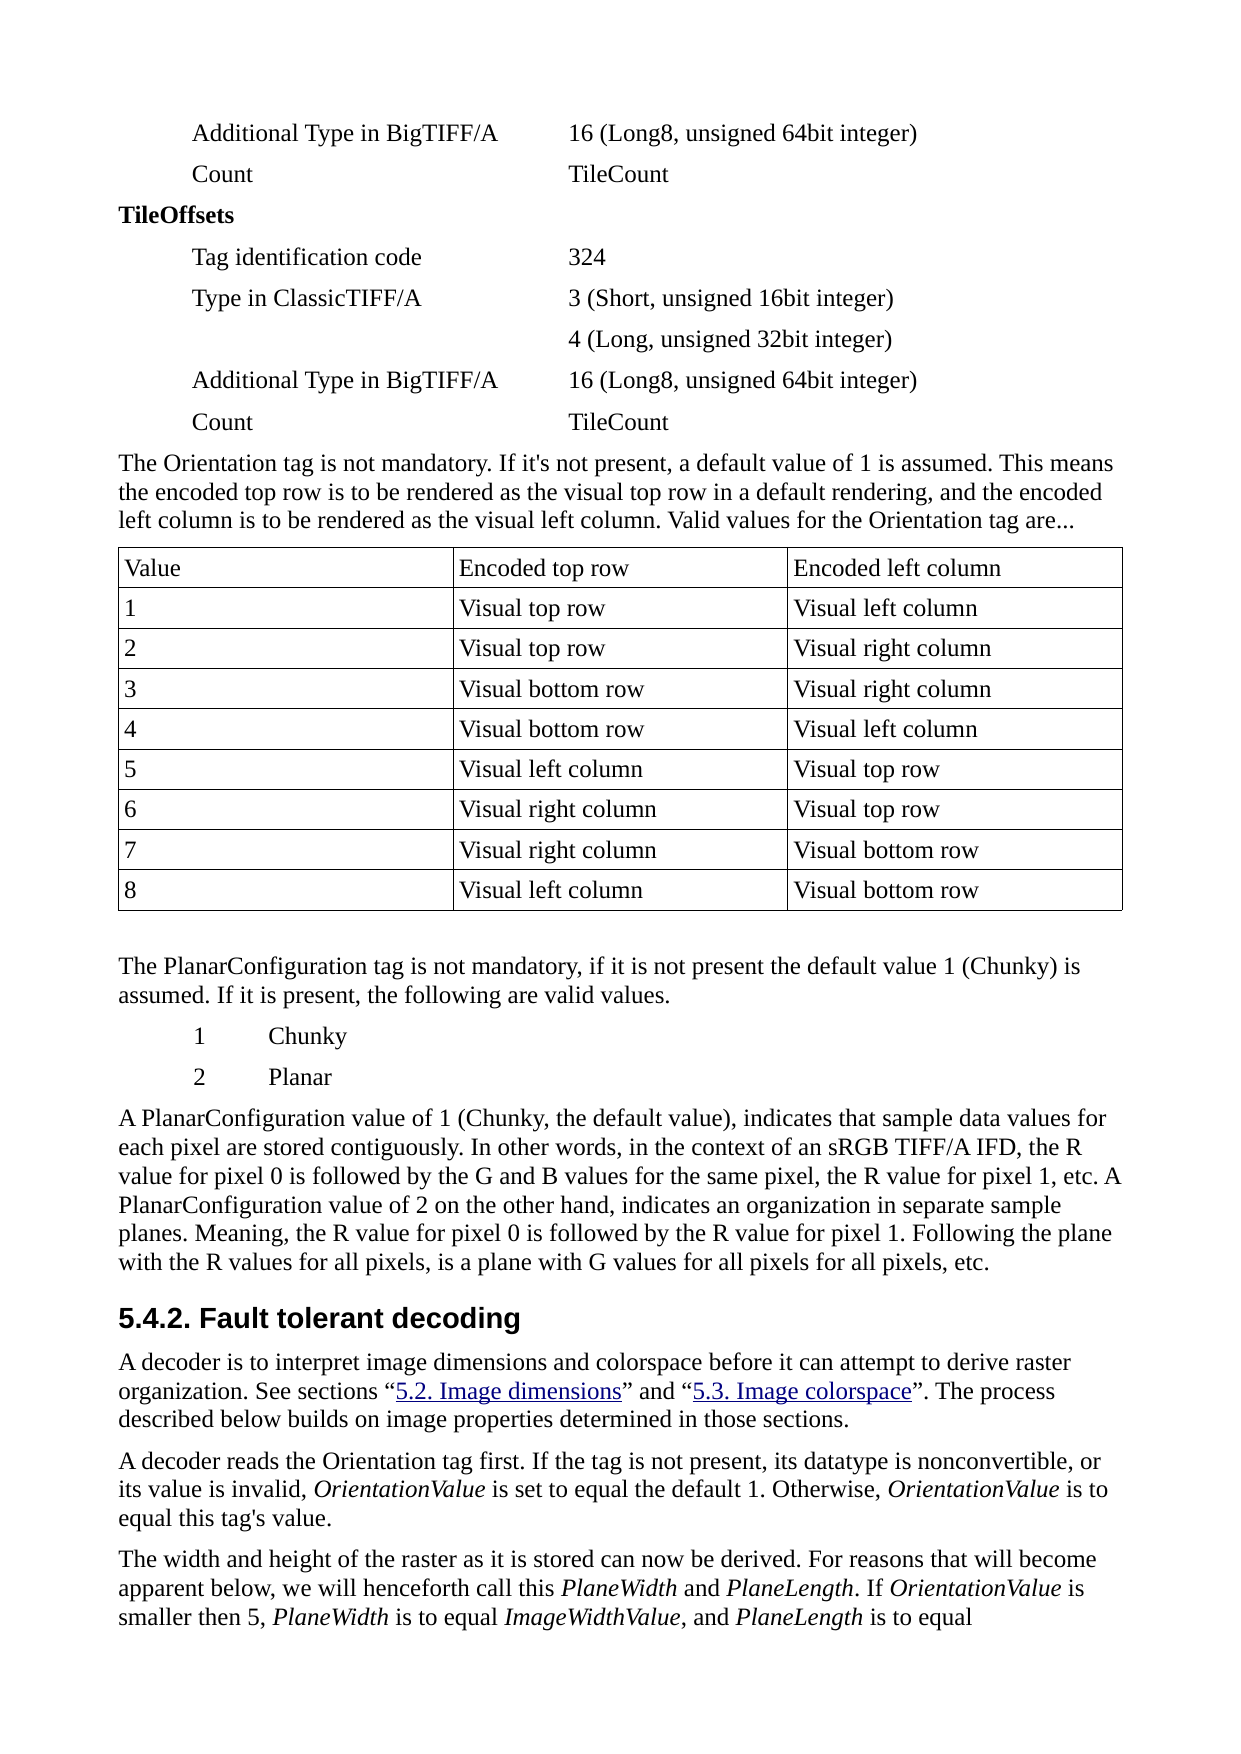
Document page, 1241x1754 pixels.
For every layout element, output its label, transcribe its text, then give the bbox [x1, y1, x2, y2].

text 1 Chunky [118, 1021, 1122, 1050]
table_cell Visual top row [788, 790, 1122, 829]
table_header Encoded top row [454, 548, 787, 587]
text Additional Type in BigTIFF/A 16 (Long8, unsigned 64bit integer) [192, 118, 1122, 147]
table_cell Visual top row [788, 750, 1122, 789]
text The width and height of the raster as it is stored can now be derived. For reasons that will become apparent below, we will henceforth call this PlaneWidth and PlaneLength. If OrientationValue is smaller then 5, PlaneWidth is to equal ImageWidthValue, and PlaneLength is to equal [118, 1544, 1122, 1631]
text Tag identification code 324 [192, 242, 1122, 271]
table_cell 4 [119, 709, 453, 748]
text A decoder is to interpret image dimensions and colorspace before it can attempt to derive raster organization. See sections “5.2. Image dimensions” and “5.3. Image colorspace”. The process described below builds on image properties determined in those sections. [118, 1347, 1122, 1433]
table_cell Visual left column [454, 870, 787, 910]
table_cell Visual right column [788, 669, 1122, 708]
text The PlanarConfiguration tag is not mandatory, if it is not present the default value 1 (Chunky) is assumed. If it is present, the following are valid values. [118, 951, 1122, 1008]
table_cell 2 [119, 629, 453, 668]
table_cell 6 [119, 790, 453, 829]
table_cell Visual bottom row [788, 870, 1122, 910]
table_cell Visual left column [454, 750, 787, 789]
table_cell 1 [119, 588, 453, 627]
table_cell 5 [119, 750, 453, 789]
table_header Value [119, 548, 453, 587]
text 2 Planar [118, 1062, 1122, 1091]
table_cell Visual bottom row [454, 669, 787, 708]
table_cell Visual right column [454, 790, 787, 829]
text The Orientation tag is not mandatory. If it's not present, a default value of 1 is assumed. This means the encoded top row is to be rendered as the visual top row in a default rendering, and the encoded left column is to be rendered as the visual left column. Valid values for the Orientation tag are... [118, 448, 1122, 534]
table_cell Visual top row [454, 588, 787, 627]
table_cell Visual bottom row [454, 709, 787, 748]
table_cell 3 [119, 669, 453, 708]
text A decoder reads the Orientation tag first. If the tag is not present, its datatype is nonconvertible, or its value is invalid, OrientationValue is set to equal the default 1. Otherwise, OrientationValue is to equal this tag's value. [118, 1446, 1122, 1532]
table_cell Visual bottom row [788, 830, 1122, 869]
table_cell 7 [119, 830, 453, 869]
subtitle 5.4.2. Fault tolerant decoding [118, 1301, 1122, 1334]
text 4 (Long, unsigned 32bit integer) [192, 324, 1122, 353]
text TileOffsets [118, 201, 1122, 229]
table_cell Visual top row [454, 629, 787, 668]
table_cell Visual left column [788, 709, 1122, 748]
text Count TileCount [192, 407, 1122, 436]
table_cell Visual right column [454, 830, 787, 869]
text Count TileCount [192, 159, 1122, 188]
table_cell Visual right column [788, 629, 1122, 668]
table_header Encoded left column [788, 548, 1122, 587]
text Type in ClassicTIFF/A 3 (Short, unsigned 16bit integer) [192, 283, 1122, 312]
table_cell Visual left column [788, 588, 1122, 627]
table_cell 8 [119, 870, 453, 910]
text A PlanarConfiguration value of 1 (Chunky, the default value), indicates that sample data values for each pixel are stored contiguously. In other words, in the context of an sRGB TIFF/A IFD, the R value for pixel 0 is followed by the G and B values for the same pixel, the R value for pixel 1, etc. A PlanarConfiguration value of 2 on the other hand, indicates an organization in separate sample planes. Meaning, the R value for pixel 0 is followed by the R value for pixel 1. Following the plane with the R values for all pixels, is a plane with G values for all pixels for all pixels, etc. [118, 1103, 1122, 1276]
text Additional Type in BigTIFF/A 16 (Long8, unsigned 64bit integer) [192, 366, 1122, 394]
